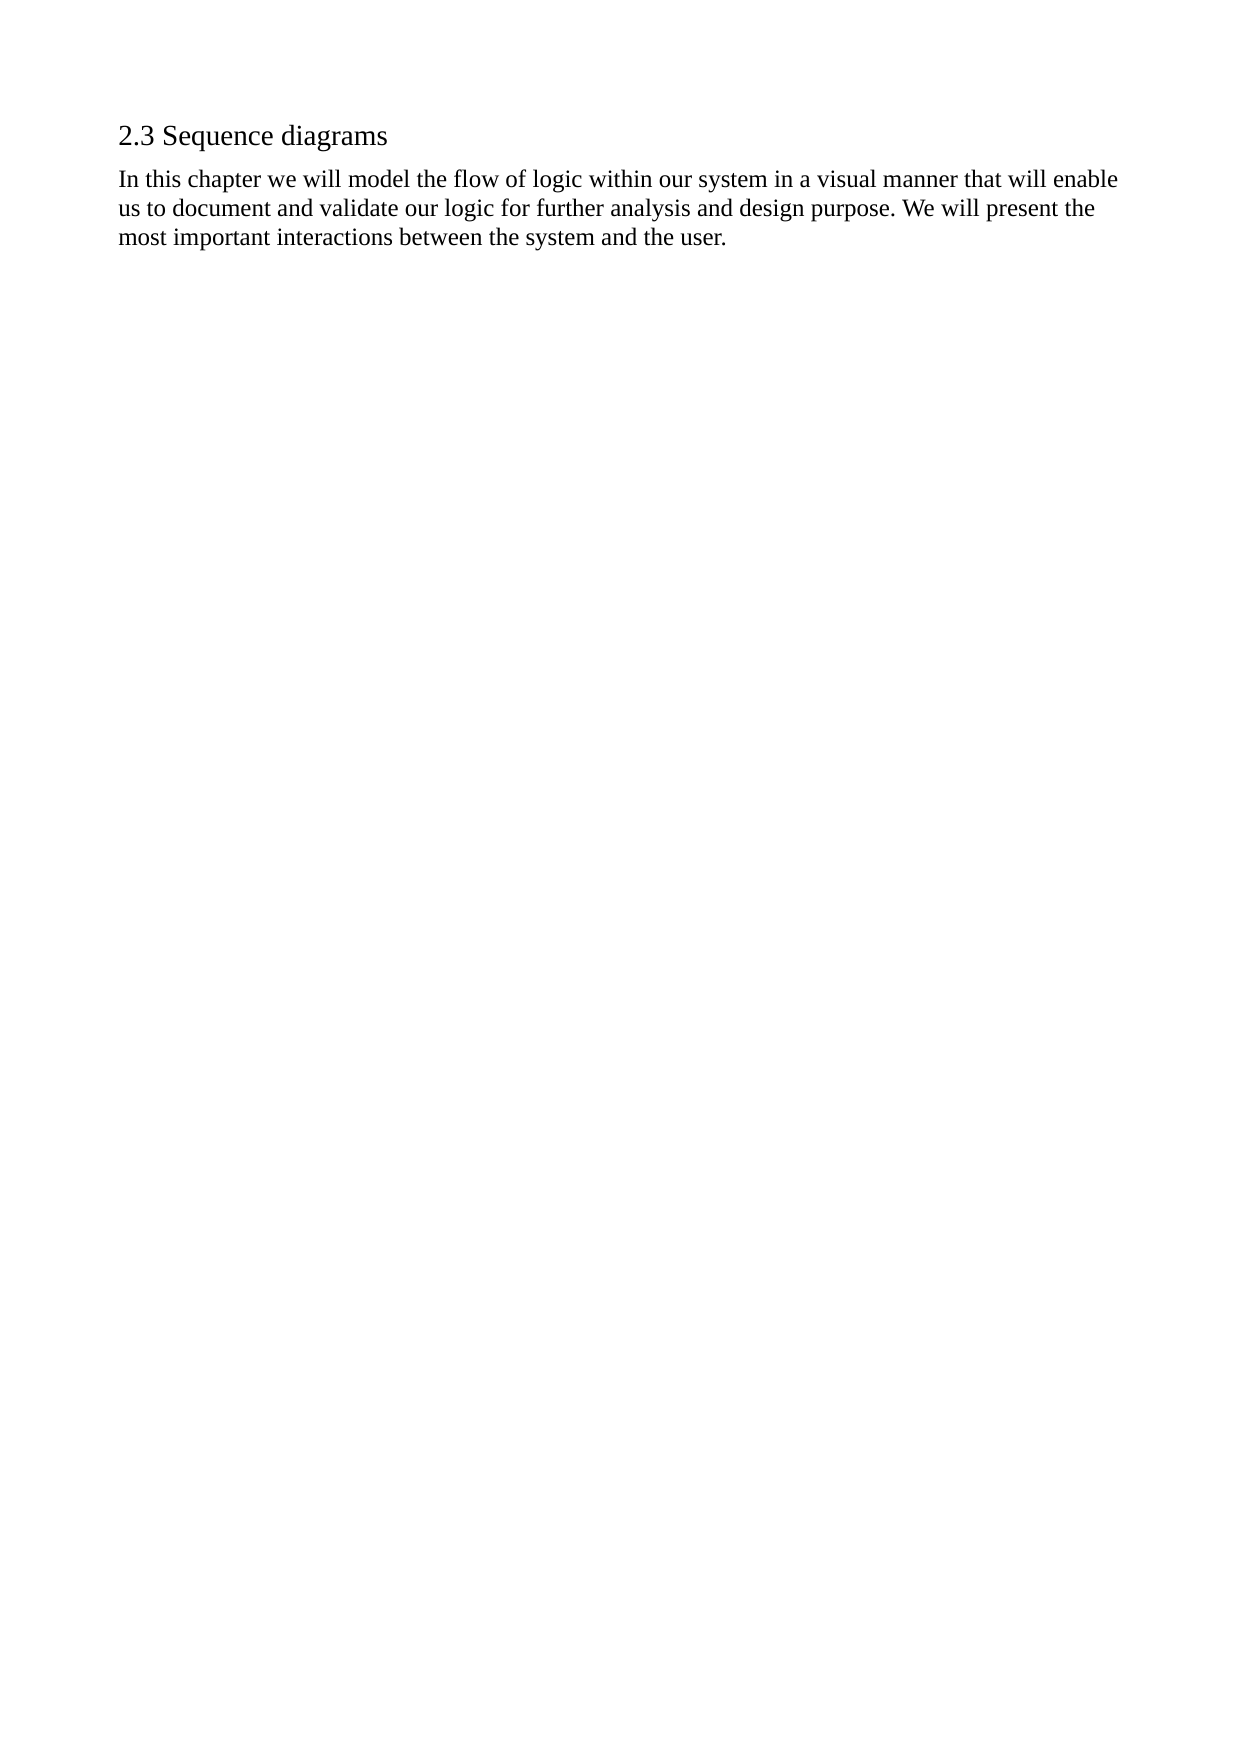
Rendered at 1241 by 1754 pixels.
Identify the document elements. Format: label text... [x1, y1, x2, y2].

text 2.3 Sequence diagrams [118, 118, 1122, 152]
text In this chapter we will model the flow of logic within our system in a visual manner that will enable us to document and validate our logic for further analysis and design purpose. We will present the most important interactions between the system and the user. [118, 164, 1122, 250]
